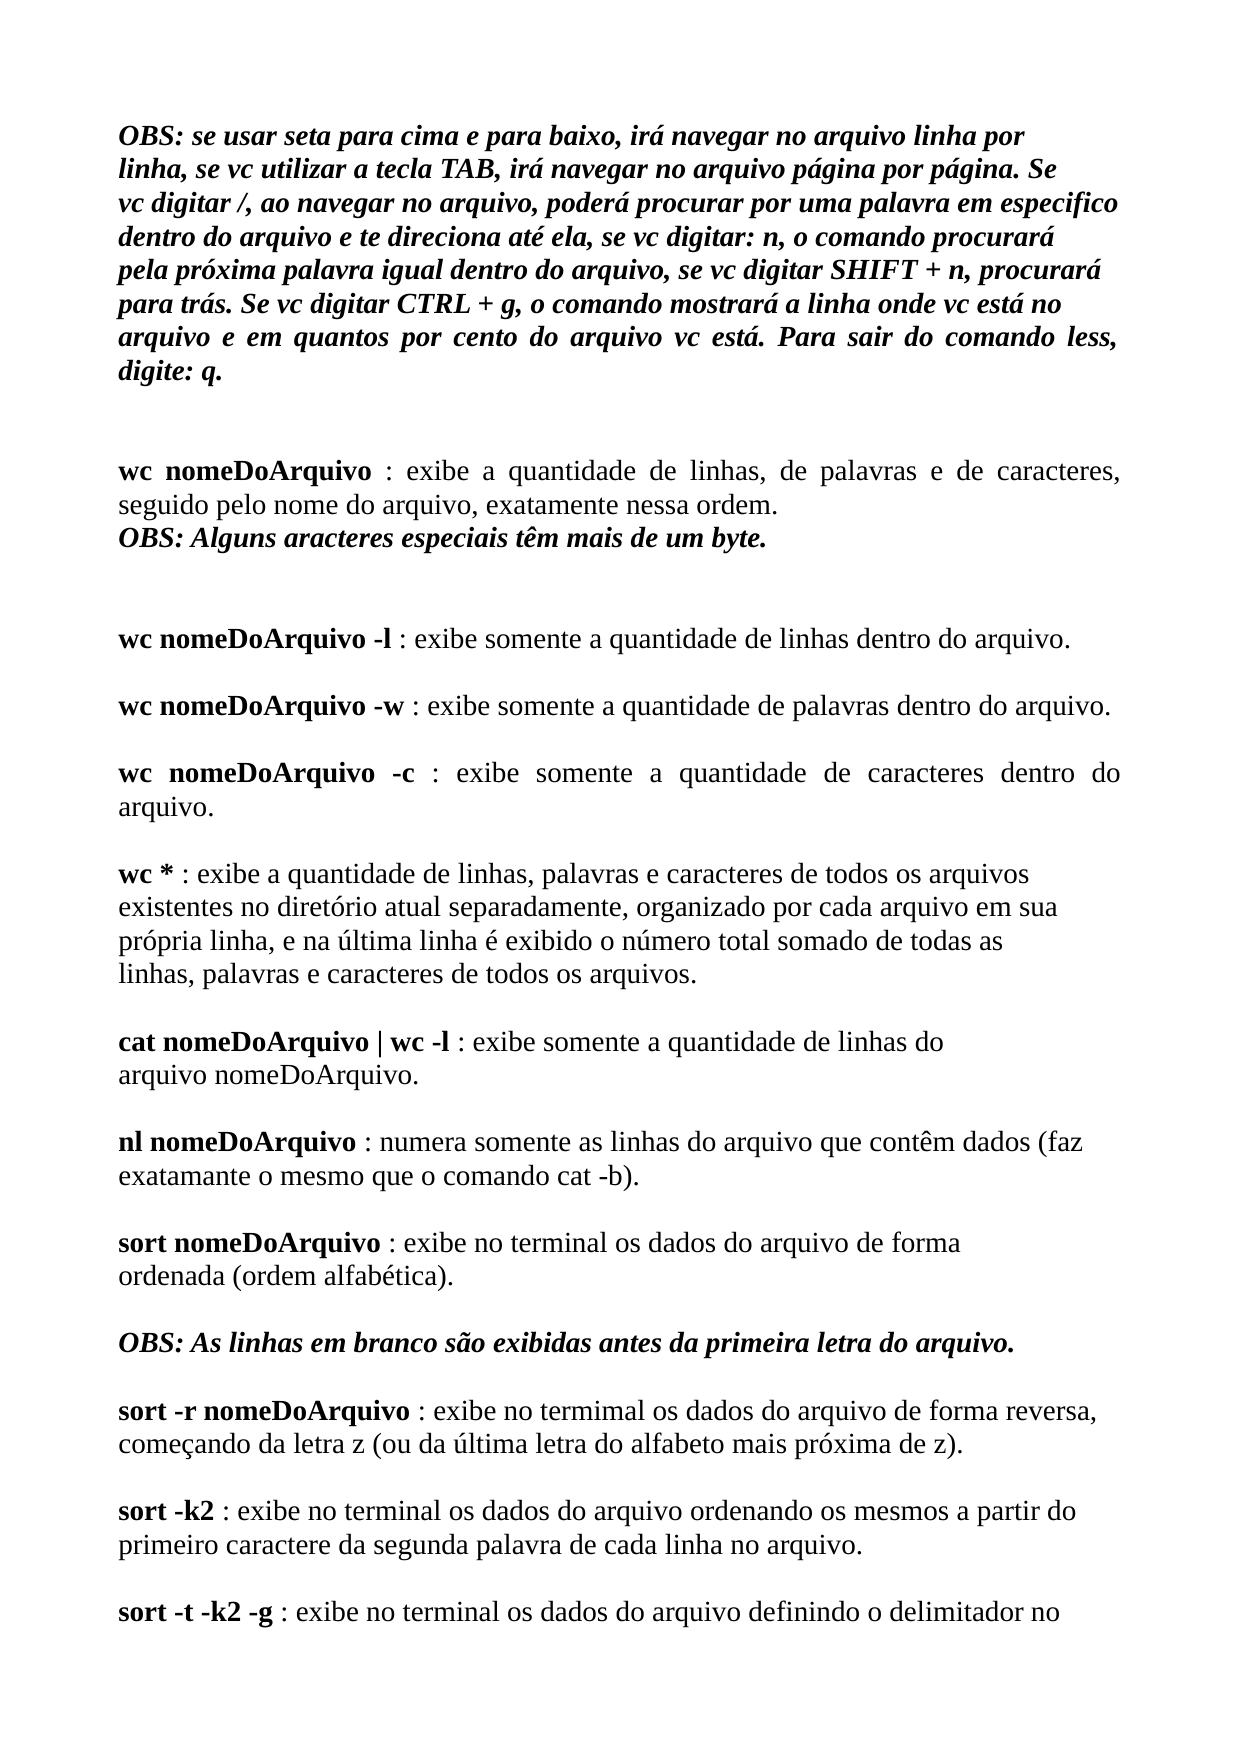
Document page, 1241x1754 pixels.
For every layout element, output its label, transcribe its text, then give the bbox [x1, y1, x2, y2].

text dentro do arquivo e te direciona até ela, se vc digitar: n, o comando procurará [118, 219, 1122, 252]
text ordenada (ordem alfabética). [118, 1258, 1122, 1292]
text OBS: Alguns aracteres especiais têm mais de um byte. [118, 521, 1122, 554]
text para trás. Se vc digitar CTRL + g, o comando mostrará a linha onde vc está no [118, 286, 1122, 319]
text sort -k2 : exibe no terminal os dados do arquivo ordenando os mesmos a partir do [118, 1493, 1122, 1527]
text wc nomeDoArquivo : exibe a quantidade de linhas, de palavras e de caracteres, seguido pelo nome do arquivo, exatamente nessa ordem. [118, 453, 1122, 521]
text cat nomeDoArquivo | wc -l : exibe somente a quantidade de linhas do [118, 1024, 1122, 1057]
text wc nomeDoArquivo -c : exibe somente a quantidade de caracteres dentro do arquivo. [118, 755, 1122, 822]
text existentes no diretório atual separadamente, organizado por cada arquivo em sua [118, 889, 1122, 923]
text wc * : exibe a quantidade de linhas, palavras e caracteres de todos os arquivos [118, 856, 1122, 889]
text vc digitar /, ao navegar no arquivo, poderá procurar por uma palavra em especifico [118, 185, 1122, 219]
text wc nomeDoArquivo -w : exibe somente a quantidade de palavras dentro do arquivo. [118, 688, 1122, 722]
text wc nomeDoArquivo -l : exibe somente a quantidade de linhas dentro do arquivo. [118, 621, 1122, 655]
text arquivo nomeDoArquivo. [118, 1057, 1122, 1091]
text sort -r nomeDoArquivo : exibe no termimal os dados do arquivo de forma reversa, [118, 1393, 1122, 1426]
text nl nomeDoArquivo : numera somente as linhas do arquivo que contêm dados (faz [118, 1124, 1122, 1158]
text exatamante o mesmo que o comando cat -b). [118, 1158, 1122, 1191]
text própria linha, e na última linha é exibido o número total somado de todas as [118, 923, 1122, 957]
text sort nomeDoArquivo : exibe no terminal os dados do arquivo de forma [118, 1225, 1122, 1258]
text linha, se vc utilizar a tecla TAB, irá navegar no arquivo página por página. Se [118, 152, 1122, 185]
text OBS: As linhas em branco são exibidas antes da primeira letra do arquivo. [118, 1326, 1122, 1359]
text primeiro caractere da segunda palavra de cada linha no arquivo. [118, 1527, 1122, 1560]
text sort -t -k2 -g : exibe no terminal os dados do arquivo definindo o delimitador no [118, 1594, 1122, 1627]
text arquivo e em quantos por cento do arquivo vc está. Para sair do comando less, digite: q. [118, 319, 1122, 386]
text começando da letra z (ou da última letra do alfabeto mais próxima de z). [118, 1426, 1122, 1460]
text OBS: se usar seta para cima e para baixo, irá navegar no arquivo linha por [118, 118, 1122, 152]
text pela próxima palavra igual dentro do arquivo, se vc digitar SHIFT + n, procurará [118, 252, 1122, 286]
text linhas, palavras e caracteres de todos os arquivos. [118, 957, 1122, 990]
